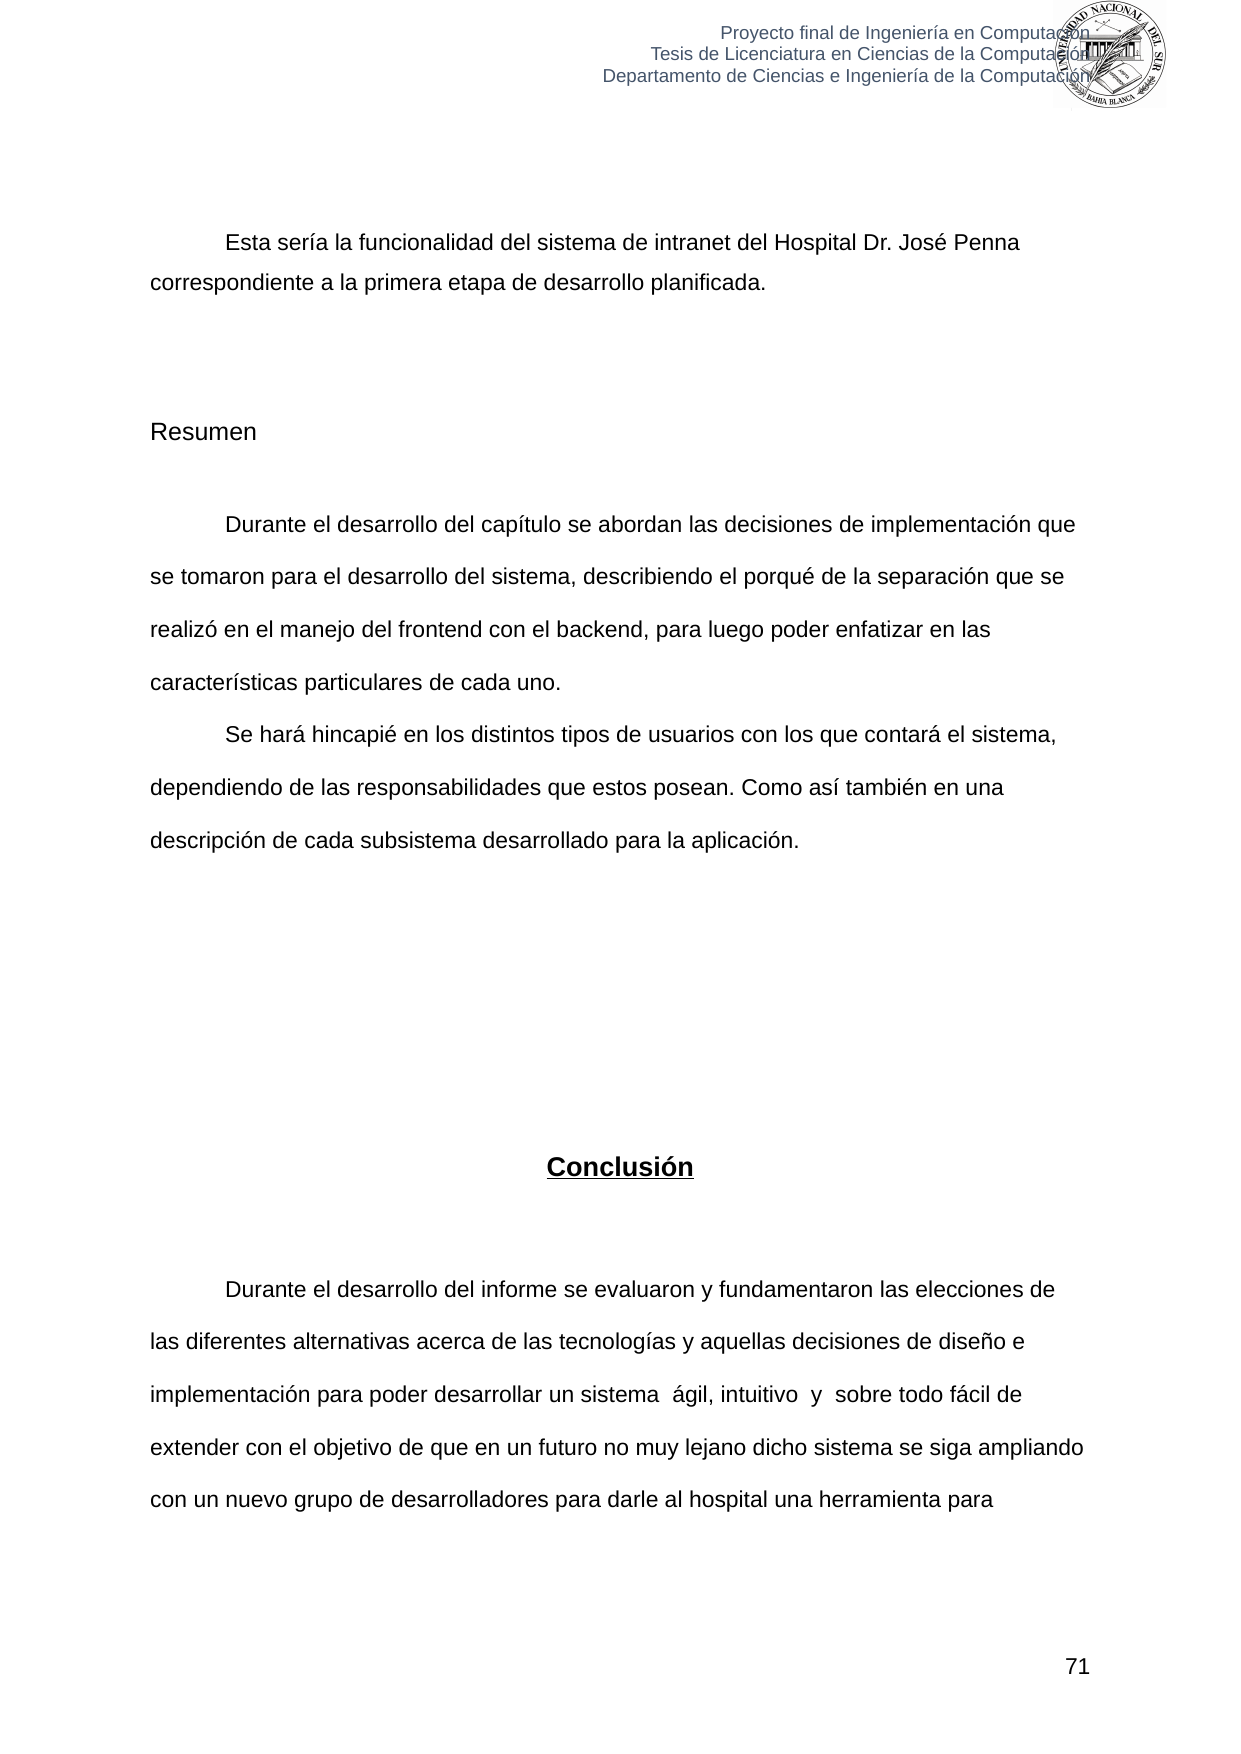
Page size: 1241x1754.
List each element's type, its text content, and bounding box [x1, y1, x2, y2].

text Esta sería la funcionalidad del sistema de intranet del Hospital Dr. José Penna correspondiente a la primera etapa de desarrollo planificada. [150, 229, 1090, 295]
picture [1053, 0, 1167, 108]
text Se hará hincapié en los distintos tipos de usuarios con los que contará el sistema, dependiendo de las responsabilidades que estos posean. Como así también en una descripción de cada subsistema desarrollado para la aplicación. [150, 721, 1090, 853]
text Conclusión [150, 1151, 1090, 1182]
text Durante el desarrollo del capítulo se abordan las decisiones de implementación que se tomaron para el desarrollo del sistema, describiendo el porqué de la separación que se realizó en el manejo del frontend con el backend, para luego poder enfatizar en las características particulares de cada uno. [150, 511, 1090, 695]
text Durante el desarrollo del informe se evaluaron y fundamentaron las elecciones de las diferentes alternativas acerca de las tecnologías y aquellas decisiones de diseño e implementación para poder desarrollar un sistema ágil, intuitivo y sobre todo fácil de extender con el objetivo de que en un futuro no muy lejano dicho sistema se siga ampliando con un nuevo grupo de desarrolladores para darle al hospital una herramienta para [150, 1276, 1090, 1513]
text Resumen [150, 417, 1090, 446]
